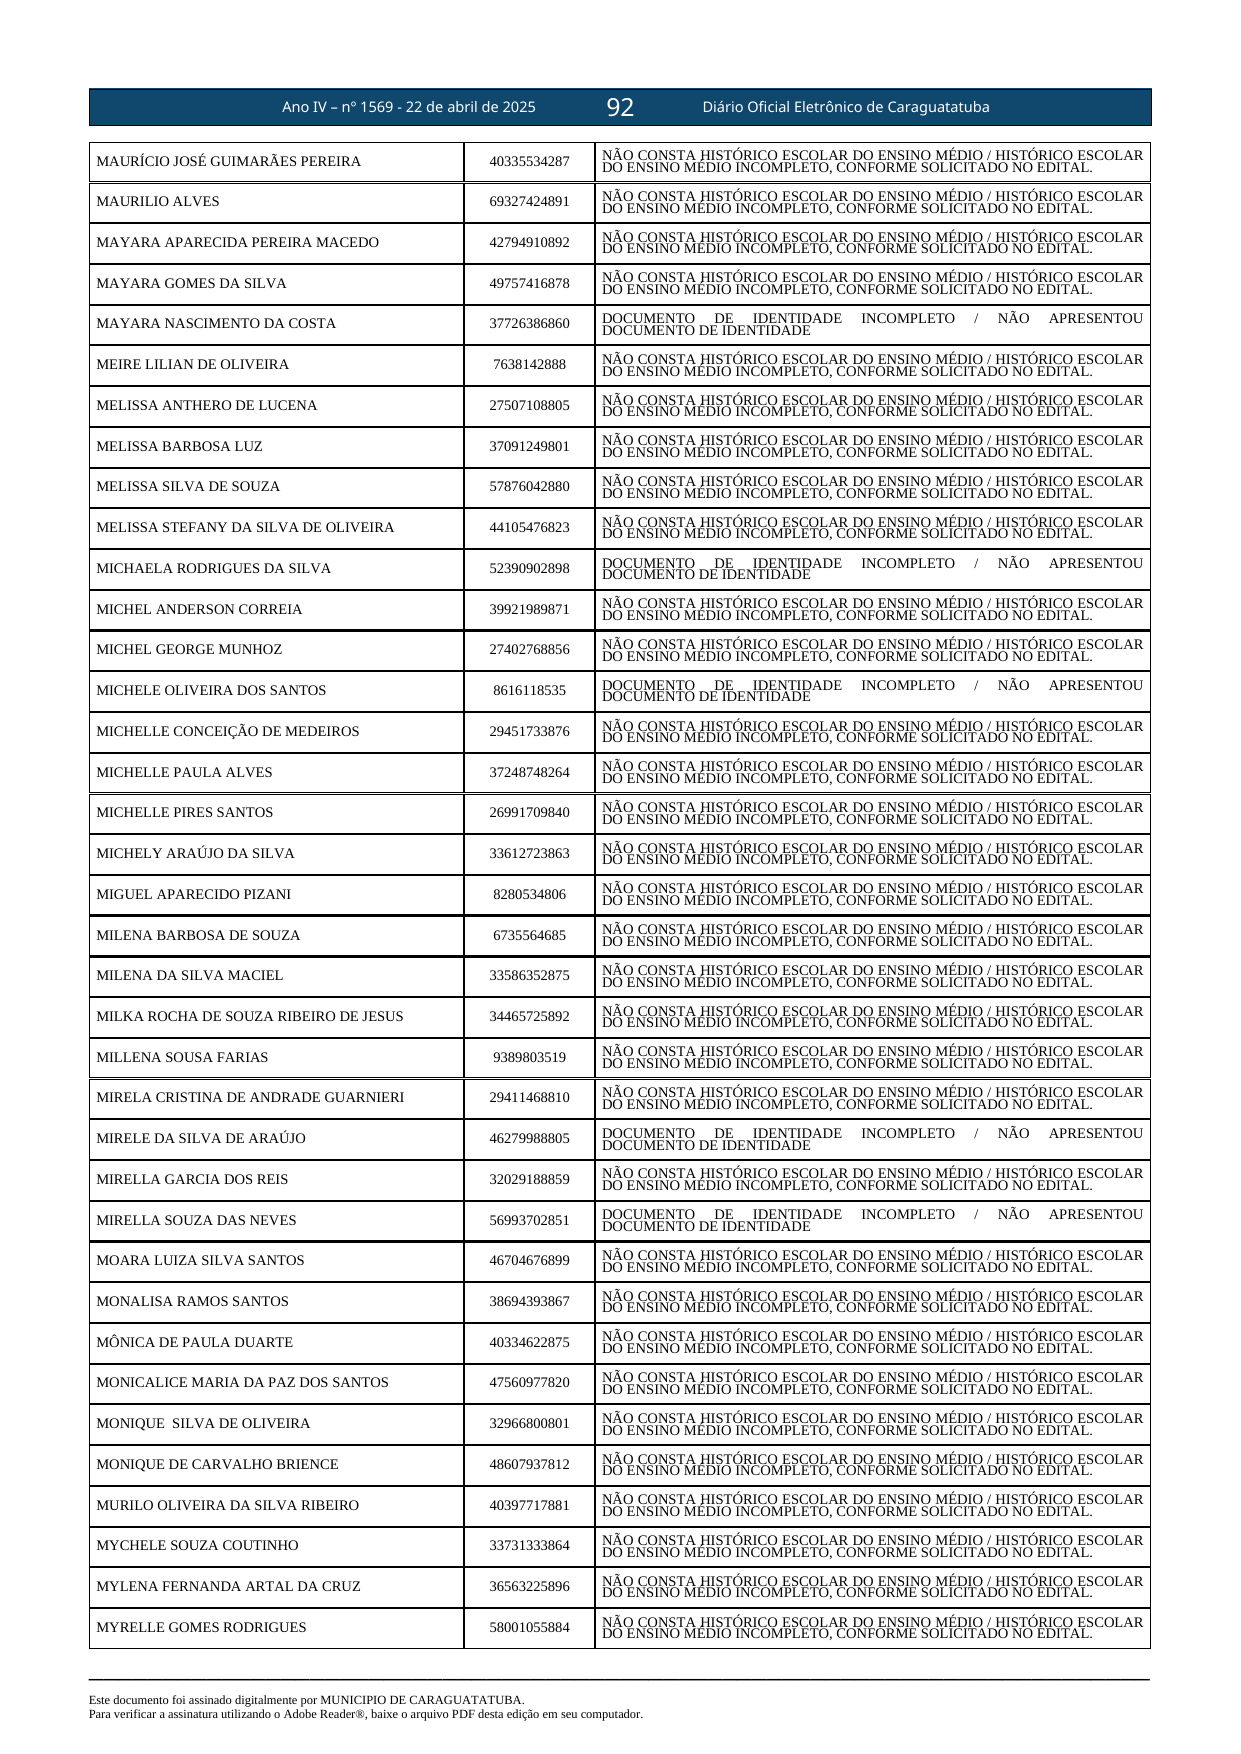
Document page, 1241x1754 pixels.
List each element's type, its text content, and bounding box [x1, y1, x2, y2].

table_cell NÃO CONSTA HISTÓRICO ESCOLAR DO ENSINO MÉDIO / HISTÓRICO ESCOLAR DO ENSINO MÉDIO INCOMPLETO, CONFORME SOLICITADO NO EDITAL. [596, 632, 1150, 670]
table_cell NÃO CONSTA HISTÓRICO ESCOLAR DO ENSINO MÉDIO / HISTÓRICO ESCOLAR DO ENSINO MÉDIO INCOMPLETO, CONFORME SOLICITADO NO EDITAL. [596, 1446, 1150, 1485]
table_cell NÃO CONSTA HISTÓRICO ESCOLAR DO ENSINO MÉDIO / HISTÓRICO ESCOLAR DO ENSINO MÉDIO INCOMPLETO, CONFORME SOLICITADO NO EDITAL. [596, 1609, 1150, 1648]
table_cell 26991709840 [465, 795, 594, 833]
table_cell NÃO CONSTA HISTÓRICO ESCOLAR DO ENSINO MÉDIO / HISTÓRICO ESCOLAR DO ENSINO MÉDIO INCOMPLETO, CONFORME SOLICITADO NO EDITAL. [596, 835, 1150, 874]
table_cell 33612723863 [465, 835, 594, 874]
table_cell NÃO CONSTA HISTÓRICO ESCOLAR DO ENSINO MÉDIO / HISTÓRICO ESCOLAR DO ENSINO MÉDIO INCOMPLETO, CONFORME SOLICITADO NO EDITAL. [596, 1161, 1150, 1200]
table_cell MELISSA SILVA DE SOUZA [90, 469, 463, 507]
table_cell NÃO CONSTA HISTÓRICO ESCOLAR DO ENSINO MÉDIO / HISTÓRICO ESCOLAR DO ENSINO MÉDIO INCOMPLETO, CONFORME SOLICITADO NO EDITAL. [596, 143, 1150, 181]
table_cell MÔNICA DE PAULA DUARTE [90, 1324, 463, 1363]
table_cell 27402768856 [465, 632, 594, 670]
table_cell MAYARA GOMES DA SILVA [90, 265, 463, 304]
table_cell 37091249801 [465, 428, 594, 467]
table_cell NÃO CONSTA HISTÓRICO ESCOLAR DO ENSINO MÉDIO / HISTÓRICO ESCOLAR DO ENSINO MÉDIO INCOMPLETO, CONFORME SOLICITADO NO EDITAL. [596, 876, 1150, 914]
table_cell NÃO CONSTA HISTÓRICO ESCOLAR DO ENSINO MÉDIO / HISTÓRICO ESCOLAR DO ENSINO MÉDIO INCOMPLETO, CONFORME SOLICITADO NO EDITAL. [596, 1365, 1150, 1403]
table_cell MONIQUE SILVA DE OLIVEIRA [90, 1405, 463, 1444]
table_cell 32966800801 [465, 1405, 594, 1444]
table_cell NÃO CONSTA HISTÓRICO ESCOLAR DO ENSINO MÉDIO / HISTÓRICO ESCOLAR DO ENSINO MÉDIO INCOMPLETO, CONFORME SOLICITADO NO EDITAL. [596, 346, 1150, 385]
table_cell NÃO CONSTA HISTÓRICO ESCOLAR DO ENSINO MÉDIO / HISTÓRICO ESCOLAR DO ENSINO MÉDIO INCOMPLETO, CONFORME SOLICITADO NO EDITAL. [596, 428, 1150, 467]
table_cell MIRELE DA SILVA DE ARAÚJO [90, 1120, 463, 1159]
table_cell NÃO CONSTA HISTÓRICO ESCOLAR DO ENSINO MÉDIO / HISTÓRICO ESCOLAR DO ENSINO MÉDIO INCOMPLETO, CONFORME SOLICITADO NO EDITAL. [596, 1528, 1150, 1566]
table_cell NÃO CONSTA HISTÓRICO ESCOLAR DO ENSINO MÉDIO / HISTÓRICO ESCOLAR DO ENSINO MÉDIO INCOMPLETO, CONFORME SOLICITADO NO EDITAL. [596, 1039, 1150, 1077]
table_cell NÃO CONSTA HISTÓRICO ESCOLAR DO ENSINO MÉDIO / HISTÓRICO ESCOLAR DO ENSINO MÉDIO INCOMPLETO, CONFORME SOLICITADO NO EDITAL. [596, 265, 1150, 304]
table_cell 44105476823 [465, 509, 594, 548]
table_cell MILENA BARBOSA DE SOUZA [90, 917, 463, 955]
table_cell MICHAELA RODRIGUES DA SILVA [90, 550, 463, 589]
table_cell NÃO CONSTA HISTÓRICO ESCOLAR DO ENSINO MÉDIO / HISTÓRICO ESCOLAR DO ENSINO MÉDIO INCOMPLETO, CONFORME SOLICITADO NO EDITAL. [596, 509, 1150, 548]
table_cell MILLENA SOUSA FARIAS [90, 1039, 463, 1077]
table_cell MILKA ROCHA DE SOUZA RIBEIRO DE JESUS [90, 998, 463, 1037]
table_cell NÃO CONSTA HISTÓRICO ESCOLAR DO ENSINO MÉDIO / HISTÓRICO ESCOLAR DO ENSINO MÉDIO INCOMPLETO, CONFORME SOLICITADO NO EDITAL. [596, 713, 1150, 752]
table_cell 37726386860 [465, 306, 594, 344]
table_cell MYRELLE GOMES RODRIGUES [90, 1609, 463, 1648]
table_cell 49757416878 [465, 265, 594, 304]
table_cell 42794910892 [465, 224, 594, 263]
table_cell NÃO CONSTA HISTÓRICO ESCOLAR DO ENSINO MÉDIO / HISTÓRICO ESCOLAR DO ENSINO MÉDIO INCOMPLETO, CONFORME SOLICITADO NO EDITAL. [596, 1405, 1150, 1444]
table_cell MONICALICE MARIA DA PAZ DOS SANTOS [90, 1365, 463, 1403]
table_cell NÃO CONSTA HISTÓRICO ESCOLAR DO ENSINO MÉDIO / HISTÓRICO ESCOLAR DO ENSINO MÉDIO INCOMPLETO, CONFORME SOLICITADO NO EDITAL. [596, 591, 1150, 629]
table_cell 32029188859 [465, 1161, 594, 1200]
table_cell NÃO CONSTA HISTÓRICO ESCOLAR DO ENSINO MÉDIO / HISTÓRICO ESCOLAR DO ENSINO MÉDIO INCOMPLETO, CONFORME SOLICITADO NO EDITAL. [596, 184, 1150, 222]
table_cell 57876042880 [465, 469, 594, 507]
table_cell NÃO CONSTA HISTÓRICO ESCOLAR DO ENSINO MÉDIO / HISTÓRICO ESCOLAR DO ENSINO MÉDIO INCOMPLETO, CONFORME SOLICITADO NO EDITAL. [596, 387, 1150, 426]
table_cell NÃO CONSTA HISTÓRICO ESCOLAR DO ENSINO MÉDIO / HISTÓRICO ESCOLAR DO ENSINO MÉDIO INCOMPLETO, CONFORME SOLICITADO NO EDITAL. [596, 1324, 1150, 1363]
table_cell MAURÍCIO JOSÉ GUIMARÃES PEREIRA [90, 143, 463, 181]
table_cell NÃO CONSTA HISTÓRICO ESCOLAR DO ENSINO MÉDIO / HISTÓRICO ESCOLAR DO ENSINO MÉDIO INCOMPLETO, CONFORME SOLICITADO NO EDITAL. [596, 998, 1150, 1037]
table_cell 40397717881 [465, 1487, 594, 1526]
table_cell 47560977820 [465, 1365, 594, 1403]
table_cell MICHELLE CONCEIÇÃO DE MEDEIROS [90, 713, 463, 752]
table_cell MAYARA APARECIDA PEREIRA MACEDO [90, 224, 463, 263]
table_cell 46704676899 [465, 1243, 594, 1281]
table_cell DOCUMENTO DE IDENTIDADE INCOMPLETO / NÃO APRESENTOU DOCUMENTO DE IDENTIDADE [596, 550, 1150, 589]
table_cell 39921989871 [465, 591, 594, 629]
table_cell 69327424891 [465, 184, 594, 222]
table_cell MILENA DA SILVA MACIEL [90, 958, 463, 996]
table_cell MELISSA ANTHERO DE LUCENA [90, 387, 463, 426]
table_cell NÃO CONSTA HISTÓRICO ESCOLAR DO ENSINO MÉDIO / HISTÓRICO ESCOLAR DO ENSINO MÉDIO INCOMPLETO, CONFORME SOLICITADO NO EDITAL. [596, 1568, 1150, 1607]
table_cell MELISSA STEFANY DA SILVA DE OLIVEIRA [90, 509, 463, 548]
table_cell MYCHELE SOUZA COUTINHO [90, 1528, 463, 1566]
table_cell MURILO OLIVEIRA DA SILVA RIBEIRO [90, 1487, 463, 1526]
table_cell 40334622875 [465, 1324, 594, 1363]
table_cell DOCUMENTO DE IDENTIDADE INCOMPLETO / NÃO APRESENTOU DOCUMENTO DE IDENTIDADE [596, 1120, 1150, 1159]
table_cell 40335534287 [465, 143, 594, 181]
table_cell 7638142888 [465, 346, 594, 385]
table_cell 46279988805 [465, 1120, 594, 1159]
table_cell 27507108805 [465, 387, 594, 426]
table_cell NÃO CONSTA HISTÓRICO ESCOLAR DO ENSINO MÉDIO / HISTÓRICO ESCOLAR DO ENSINO MÉDIO INCOMPLETO, CONFORME SOLICITADO NO EDITAL. [596, 1283, 1150, 1322]
table_cell NÃO CONSTA HISTÓRICO ESCOLAR DO ENSINO MÉDIO / HISTÓRICO ESCOLAR DO ENSINO MÉDIO INCOMPLETO, CONFORME SOLICITADO NO EDITAL. [596, 795, 1150, 833]
table_cell DOCUMENTO DE IDENTIDADE INCOMPLETO / NÃO APRESENTOU DOCUMENTO DE IDENTIDADE [596, 306, 1150, 344]
table_cell 52390902898 [465, 550, 594, 589]
table_cell 6735564685 [465, 917, 594, 955]
table_cell NÃO CONSTA HISTÓRICO ESCOLAR DO ENSINO MÉDIO / HISTÓRICO ESCOLAR DO ENSINO MÉDIO INCOMPLETO, CONFORME SOLICITADO NO EDITAL. [596, 958, 1150, 996]
table_cell DOCUMENTO DE IDENTIDADE INCOMPLETO / NÃO APRESENTOU DOCUMENTO DE IDENTIDADE [596, 1202, 1150, 1240]
table_cell 29411468810 [465, 1080, 594, 1118]
table_cell NÃO CONSTA HISTÓRICO ESCOLAR DO ENSINO MÉDIO / HISTÓRICO ESCOLAR DO ENSINO MÉDIO INCOMPLETO, CONFORME SOLICITADO NO EDITAL. [596, 1080, 1150, 1118]
table_cell MAURILIO ALVES [90, 184, 463, 222]
table_cell DOCUMENTO DE IDENTIDADE INCOMPLETO / NÃO APRESENTOU DOCUMENTO DE IDENTIDADE [596, 672, 1150, 711]
table_cell MIGUEL APARECIDO PIZANI [90, 876, 463, 914]
table_cell MICHELLE PIRES SANTOS [90, 795, 463, 833]
table_cell 56993702851 [465, 1202, 594, 1240]
table_cell NÃO CONSTA HISTÓRICO ESCOLAR DO ENSINO MÉDIO / HISTÓRICO ESCOLAR DO ENSINO MÉDIO INCOMPLETO, CONFORME SOLICITADO NO EDITAL. [596, 1487, 1150, 1526]
table_cell MOARA LUIZA SILVA SANTOS [90, 1243, 463, 1281]
table_cell MICHEL ANDERSON CORREIA [90, 591, 463, 629]
table_cell 8616118535 [465, 672, 594, 711]
table_cell 34465725892 [465, 998, 594, 1037]
table_cell MELISSA BARBOSA LUZ [90, 428, 463, 467]
table_cell MICHELY ARAÚJO DA SILVA [90, 835, 463, 874]
table_cell 9389803519 [465, 1039, 594, 1077]
table_cell 8280534806 [465, 876, 594, 914]
table_cell MIRELLA GARCIA DOS REIS [90, 1161, 463, 1200]
table_cell 48607937812 [465, 1446, 594, 1485]
table_cell NÃO CONSTA HISTÓRICO ESCOLAR DO ENSINO MÉDIO / HISTÓRICO ESCOLAR DO ENSINO MÉDIO INCOMPLETO, CONFORME SOLICITADO NO EDITAL. [596, 469, 1150, 507]
table_cell MYLENA FERNANDA ARTAL DA CRUZ [90, 1568, 463, 1607]
table_cell MAYARA NASCIMENTO DA COSTA [90, 306, 463, 344]
table_cell NÃO CONSTA HISTÓRICO ESCOLAR DO ENSINO MÉDIO / HISTÓRICO ESCOLAR DO ENSINO MÉDIO INCOMPLETO, CONFORME SOLICITADO NO EDITAL. [596, 754, 1150, 792]
table_cell MEIRE LILIAN DE OLIVEIRA [90, 346, 463, 385]
table_cell MONALISA RAMOS SANTOS [90, 1283, 463, 1322]
table_cell NÃO CONSTA HISTÓRICO ESCOLAR DO ENSINO MÉDIO / HISTÓRICO ESCOLAR DO ENSINO MÉDIO INCOMPLETO, CONFORME SOLICITADO NO EDITAL. [596, 917, 1150, 955]
table_cell MIRELLA SOUZA DAS NEVES [90, 1202, 463, 1240]
table_cell MICHEL GEORGE MUNHOZ [90, 632, 463, 670]
table_cell 38694393867 [465, 1283, 594, 1322]
table_cell NÃO CONSTA HISTÓRICO ESCOLAR DO ENSINO MÉDIO / HISTÓRICO ESCOLAR DO ENSINO MÉDIO INCOMPLETO, CONFORME SOLICITADO NO EDITAL. [596, 1243, 1150, 1281]
table_cell 37248748264 [465, 754, 594, 792]
table_cell 33586352875 [465, 958, 594, 996]
table_cell 36563225896 [465, 1568, 594, 1607]
table_cell 29451733876 [465, 713, 594, 752]
table_cell NÃO CONSTA HISTÓRICO ESCOLAR DO ENSINO MÉDIO / HISTÓRICO ESCOLAR DO ENSINO MÉDIO INCOMPLETO, CONFORME SOLICITADO NO EDITAL. [596, 224, 1150, 263]
table_cell MICHELE OLIVEIRA DOS SANTOS [90, 672, 463, 711]
table_cell MICHELLE PAULA ALVES [90, 754, 463, 792]
table_cell MONIQUE DE CARVALHO BRIENCE [90, 1446, 463, 1485]
table_cell 58001055884 [465, 1609, 594, 1648]
table_cell MIRELA CRISTINA DE ANDRADE GUARNIERI [90, 1080, 463, 1118]
table_cell 33731333864 [465, 1528, 594, 1566]
